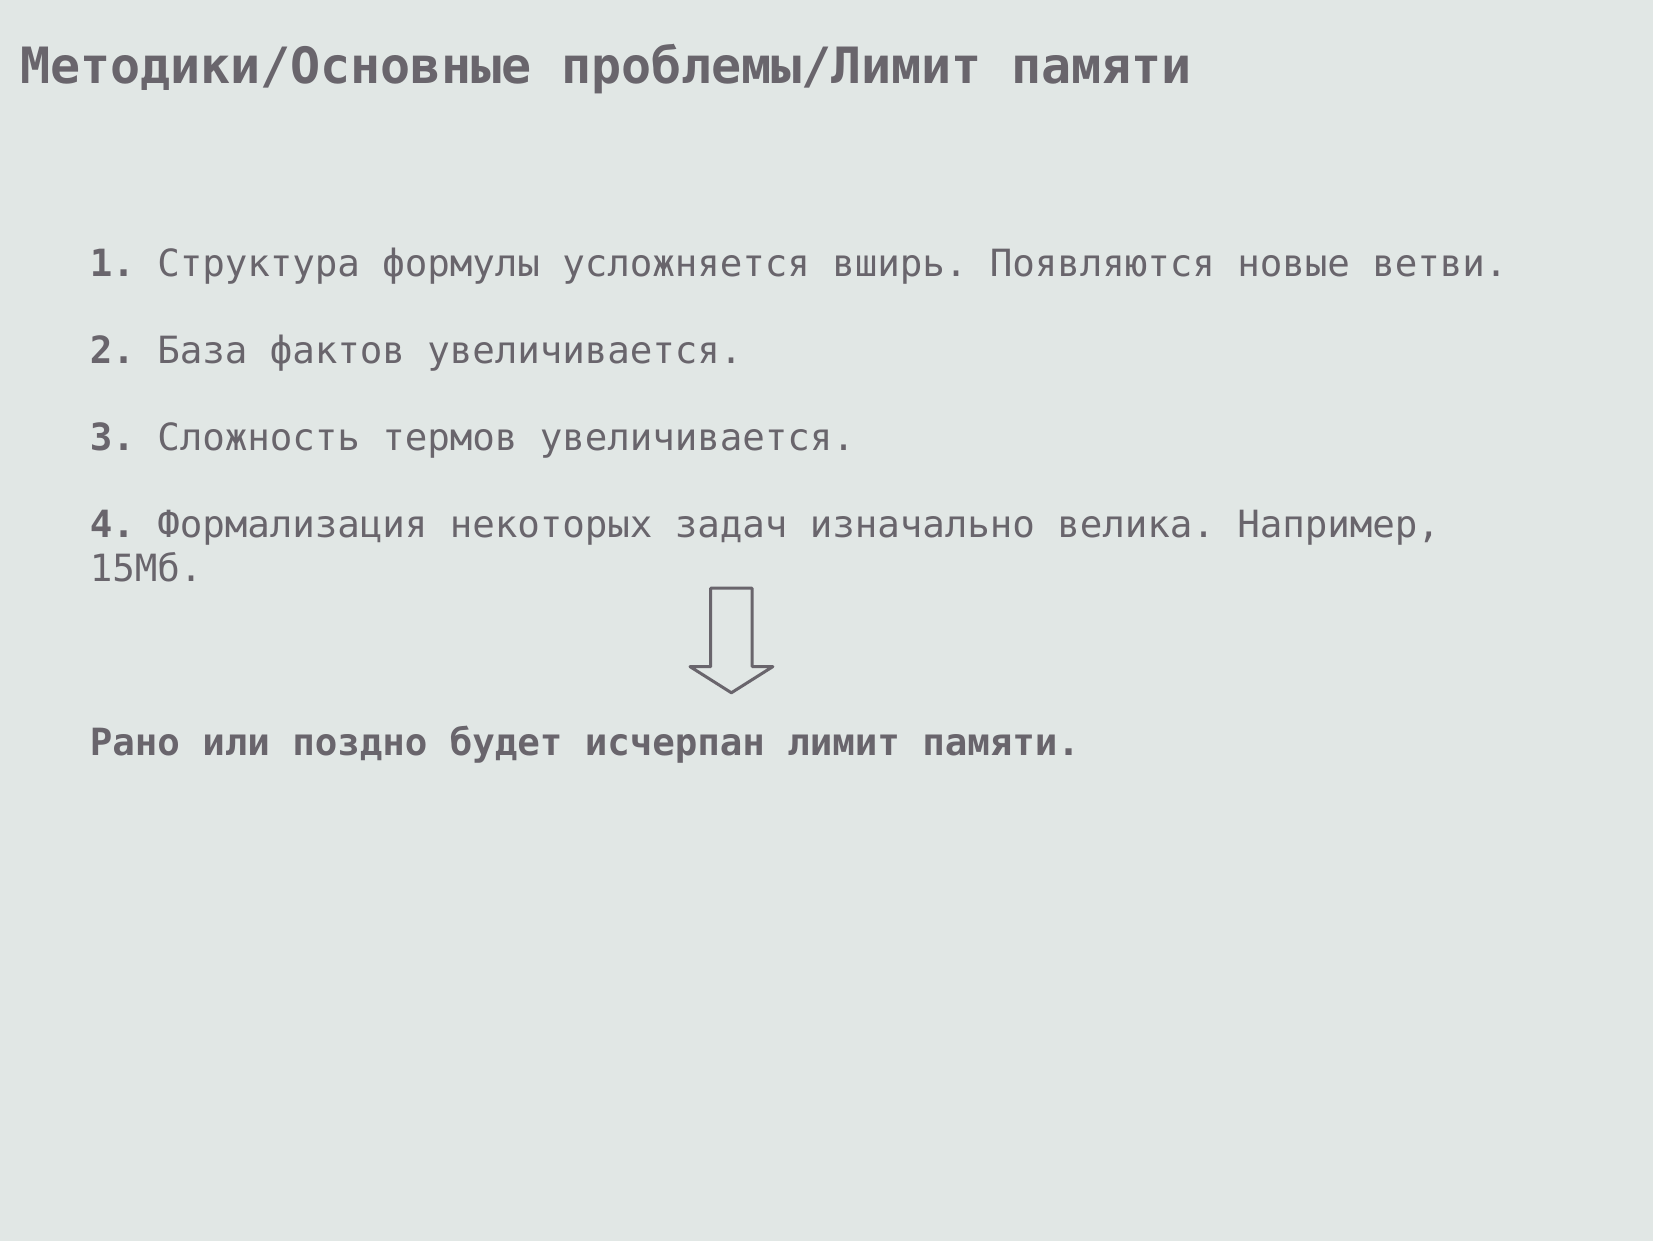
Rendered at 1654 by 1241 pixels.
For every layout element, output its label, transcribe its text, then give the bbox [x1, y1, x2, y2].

text_box Методики/Основные проблемы/Лимит памяти [6, 30, 1456, 104]
text_box Рано или поздно будет исчерпан лимит памяти. [75, 712, 1585, 772]
text_box 1. Структура формулы усложняется вширь. Появляются новые ветви. 2. База фактов увеличивается. 3. Сложность термов увеличивается. 4. Формализация некоторых задач изначально велика. Например, 15Мб. [75, 234, 1585, 598]
